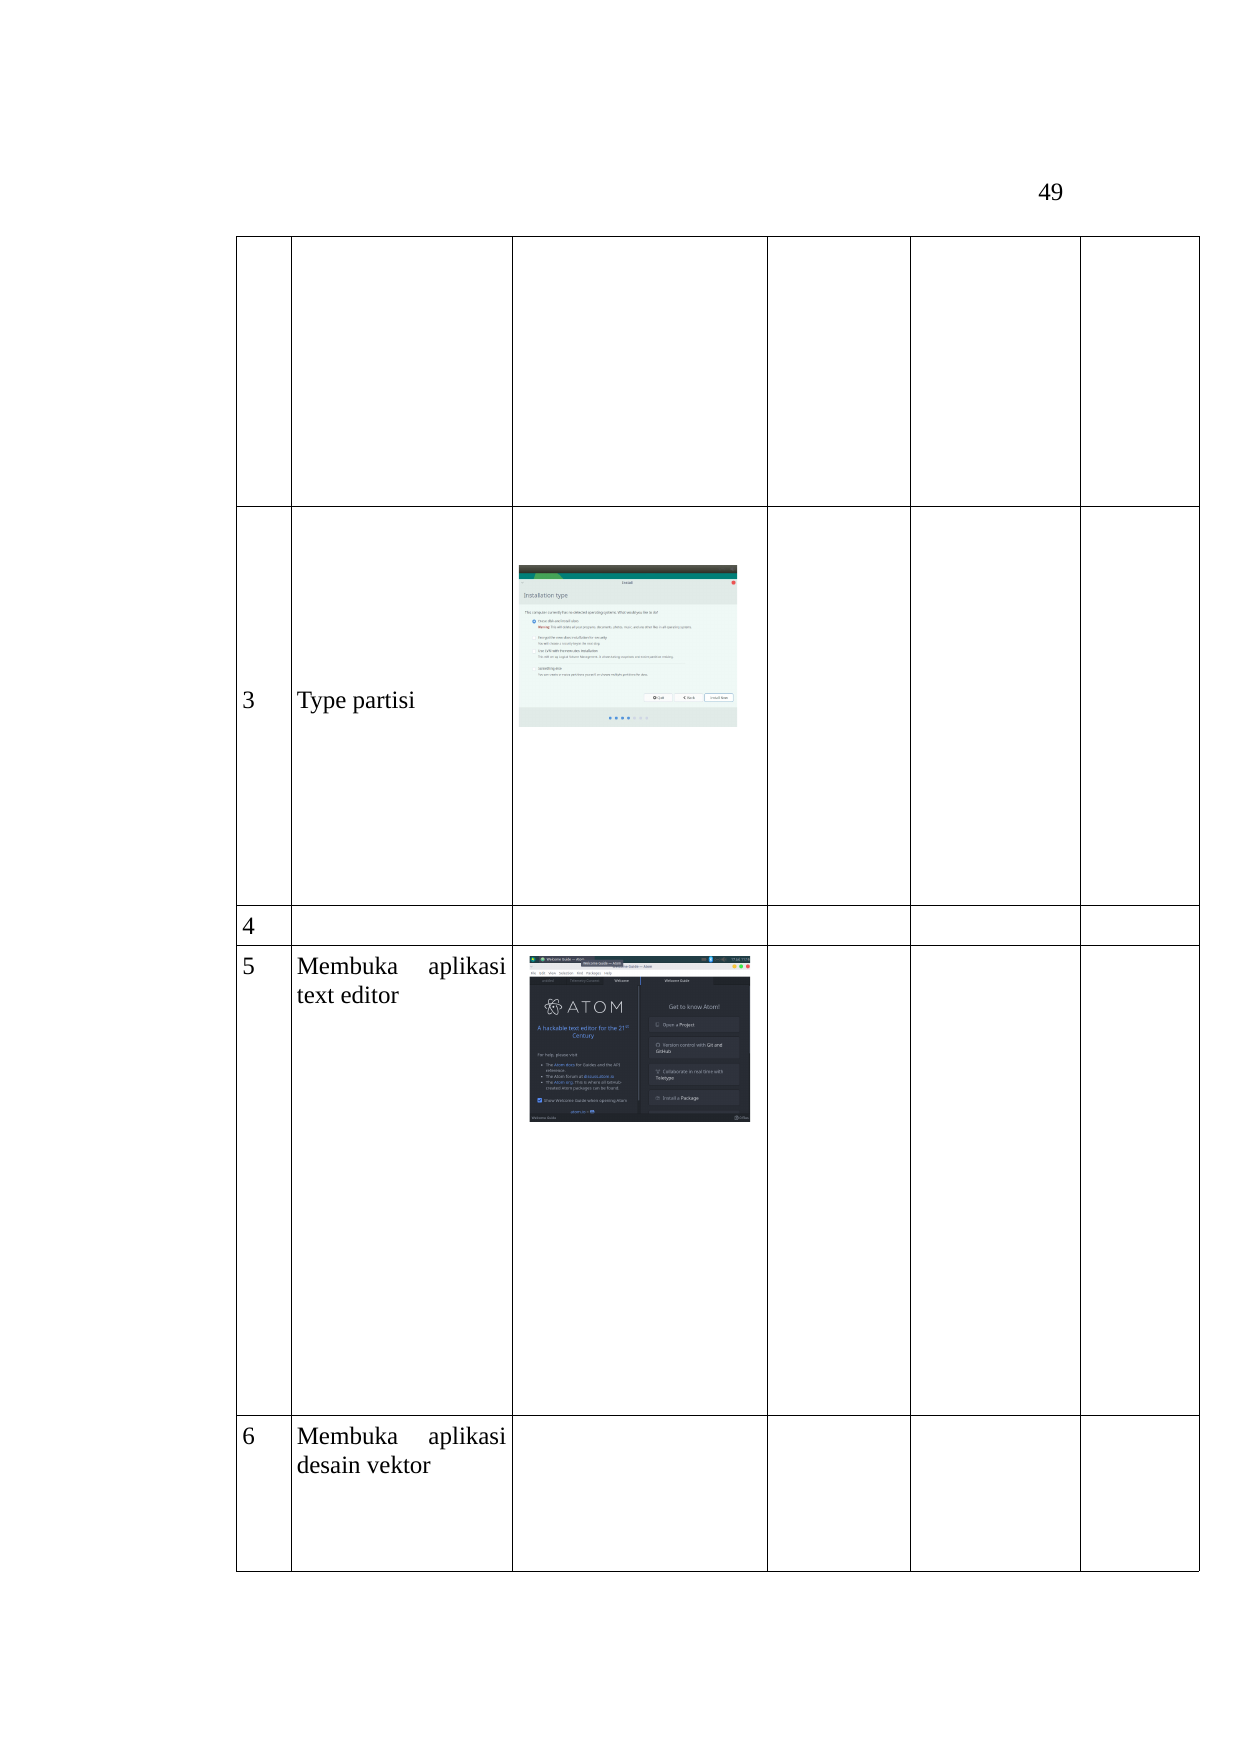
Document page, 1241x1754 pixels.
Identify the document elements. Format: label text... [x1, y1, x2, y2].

picture [518, 565, 738, 727]
table_cell [911, 906, 1080, 945]
table_cell [911, 1416, 1080, 1571]
table_cell [768, 507, 910, 905]
table_cell [292, 237, 512, 506]
table_cell [513, 1416, 767, 1571]
table_cell [768, 1416, 910, 1571]
table_cell [1081, 507, 1199, 905]
table_cell [768, 906, 910, 945]
table_cell Type partisi [292, 507, 512, 905]
table_cell [1081, 237, 1199, 506]
table_cell Membuka aplikasi text editor [292, 946, 512, 1415]
table_cell 6 [237, 1416, 291, 1571]
table_cell 5 [237, 946, 291, 1415]
table_cell 4 [237, 906, 291, 945]
table_cell 3 [237, 507, 291, 905]
table_cell [768, 946, 910, 1415]
table_cell [911, 507, 1080, 905]
table_cell [911, 946, 1080, 1415]
table_cell [1081, 1416, 1199, 1571]
table_cell [513, 237, 767, 506]
table_cell [292, 906, 512, 945]
picture [529, 956, 751, 1122]
table_cell [1081, 946, 1199, 1415]
table_cell [513, 507, 767, 905]
table_cell Membuka aplikasi desain vektor [292, 1416, 512, 1571]
table_cell [768, 237, 910, 506]
table_cell [513, 946, 767, 1415]
table_cell [237, 237, 291, 506]
table_cell [1081, 906, 1199, 945]
table_cell [513, 906, 767, 945]
table_cell [911, 237, 1080, 506]
